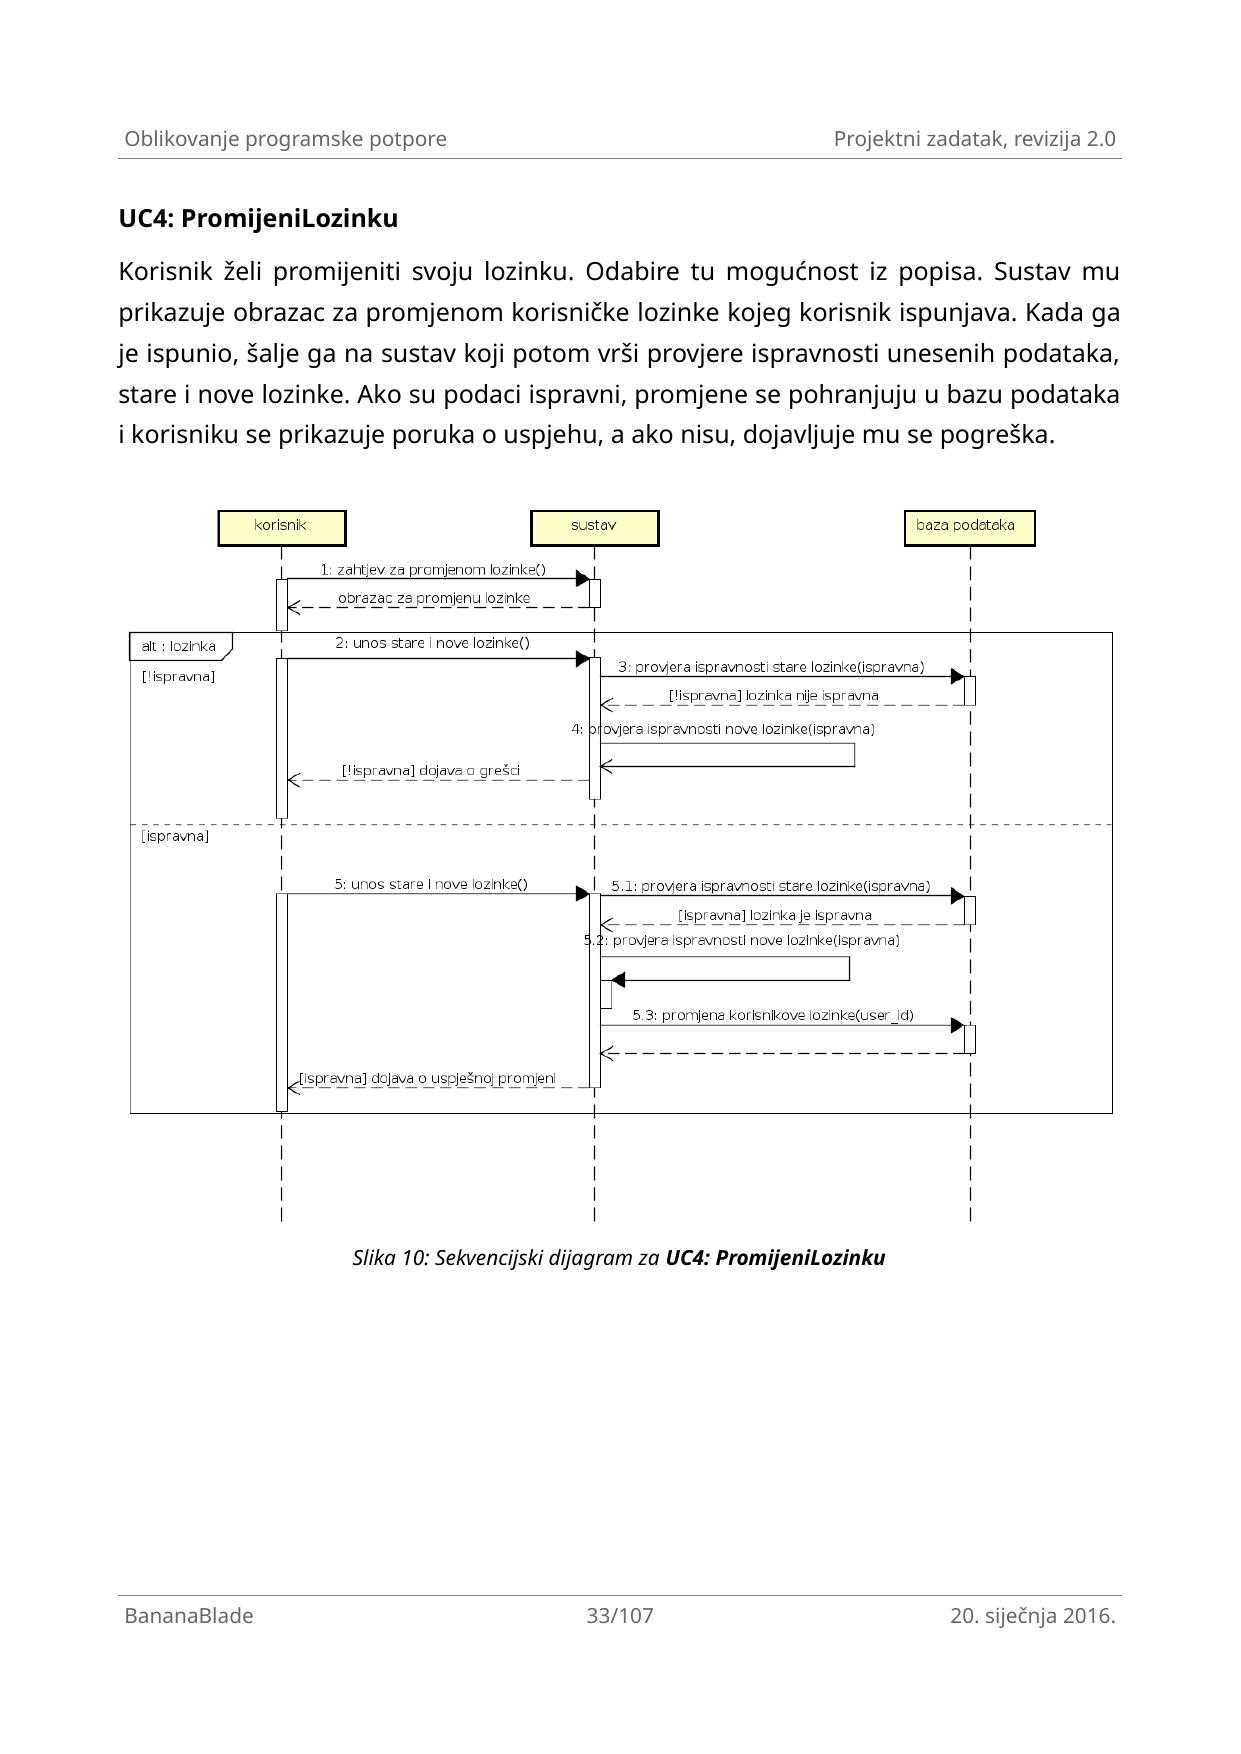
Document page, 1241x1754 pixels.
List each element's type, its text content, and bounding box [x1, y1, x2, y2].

subtitle UC4: PromijeniLozinku [118, 201, 1122, 234]
picture [118, 500, 1123, 1238]
text Korisnik želi promijeniti svoju lozinku. Odabire tu mogućnost iz popisa. Sustav mu prikazuje obrazac za promjenom korisničke lozinke kojeg korisnik ispunjava. Kada ga je ispunio, šalje ga na sustav koji potom vrši provjere ispravnosti unesenih podataka, stare i nove lozinke. Ako su podaci ispravni, promjene se pohranjuju u bazu podataka i korisniku se prikazuje poruka o uspjehu, a ako nisu, dojavljuje mu se pogreška. [118, 254, 1122, 451]
text Slika 10: Sekvencijski dijagram za UC4: PromijeniLozinku [118, 1238, 1122, 1272]
